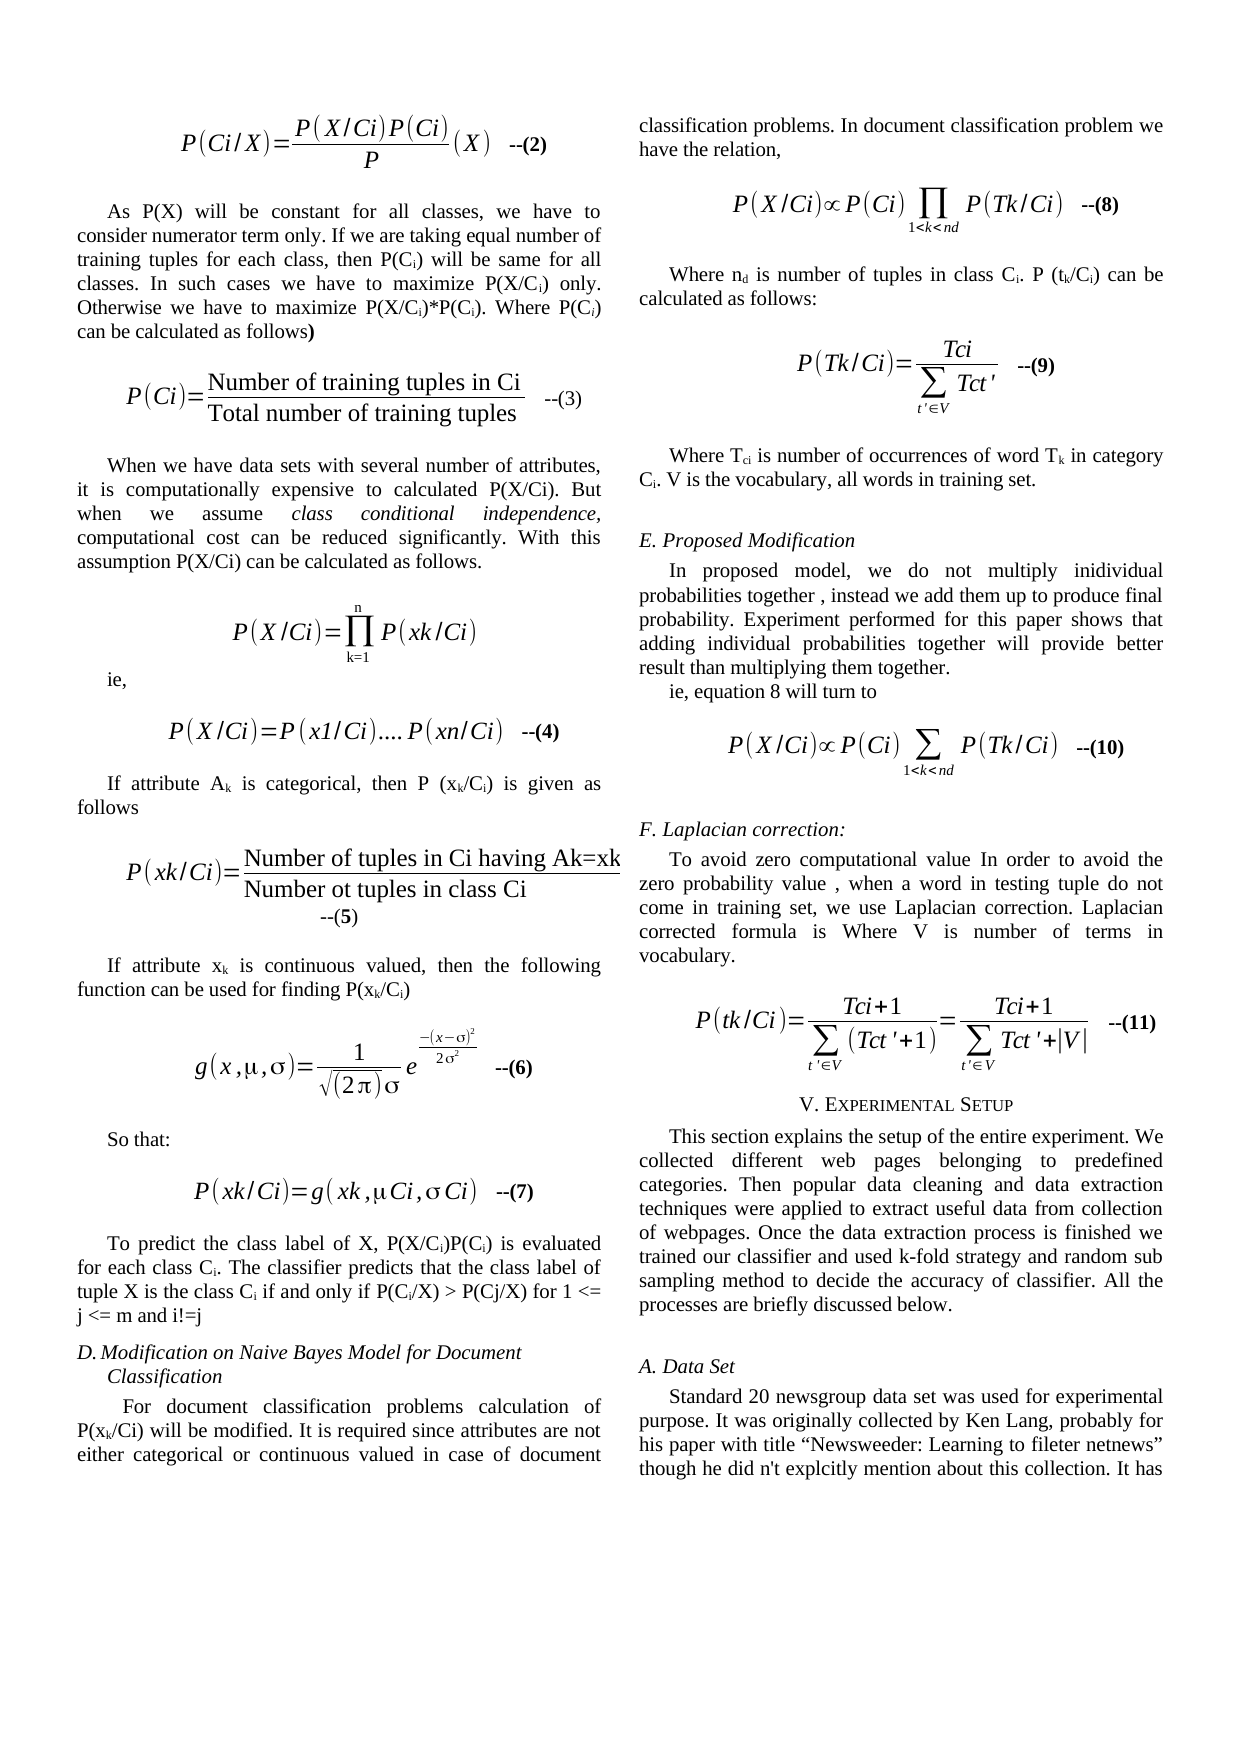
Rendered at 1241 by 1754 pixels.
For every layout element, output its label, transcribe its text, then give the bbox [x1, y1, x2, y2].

text --(4) [77, 716, 601, 746]
text To predict the class label of X, P(X/Ci)P(Ci) is evaluated for each class Ci. The classifier predicts that the class label of tuple X is the class Ci if and only if P(Ci/X) > P(Cj/X) for 1 <= j <= m and i!=j [77, 1231, 601, 1327]
text --(10) [639, 729, 1163, 779]
text Where nd is number of tuples in class Ci. P (tk/Ci) can be calculated as follows: [639, 262, 1163, 310]
text So that: [77, 1127, 601, 1151]
text --(5) [77, 844, 601, 928]
text ie, [77, 667, 601, 691]
text This section explains the setup of the entire experiment. We collected different web pages belonging to predefined categories. Then popular data cleaning and data extraction techniques were applied to extract useful data from collection of webpages. Once the data extraction process is finished we trained our classifier and used k-fold strategy and random sub sampling method to decide the accuracy of classifier. All the processes are briefly discussed below. [639, 1124, 1163, 1316]
text --(11) [639, 993, 1163, 1075]
text To avoid zero computational value In order to avoid the zero probability value , when a word in testing tuple do not come in training set, we use Laplacian correction. Laplacian corrected formula is Where V is number of terms in vocabulary. [639, 847, 1163, 967]
text In proposed model, we do not multiply inidividual probabilities together , instead we add them up to produce final probability. Experiment performed for this paper shows that adding individual probabilities together will provide better result than multiplying them together. [639, 558, 1163, 679]
text As P(X) will be constant for all classes, we have to consider numerator term only. If we are taking equal number of training tuples for each class, then P(Ci) will be same for all classes. In such cases we have to maximize P(X/Ci) only. Otherwise we have to maximize P(X/Ci)*P(Ci). Where P(Ci) can be calculated as follows) [77, 199, 601, 343]
subtitle Proposed Modification [639, 528, 1163, 552]
text --(9) [639, 335, 1163, 417]
text --(6) [77, 1026, 601, 1101]
subtitle Experimental Setup [639, 1091, 1163, 1116]
subtitle Data Set [639, 1353, 1163, 1378]
text --(2) [77, 112, 601, 174]
text --(8) [639, 186, 1163, 237]
text For document classification problems calculation of P(xk/Ci) will be modified. It is required since attributes are not either categorical or continuous valued in case of document [77, 1394, 601, 1466]
text --(7) [77, 1176, 601, 1206]
text If attribute xk is continuous valued, then the following function can be used for finding P(xk/Ci) [77, 953, 601, 1001]
text classification problems. In document classification problem we have the relation, [639, 112, 1163, 161]
text ie, equation 8 will turn to [639, 679, 1163, 703]
subtitle Laplacian correction: [639, 817, 1163, 841]
text When we have data sets with several number of attributes, it is computationally expensive to calculated P(X/Ci). But when we assume class conditional independence, computational cost can be reduced significantly. With this assumption P(X/Ci) can be calculated as follows. [77, 453, 601, 573]
text If attribute Ak is categorical, then P (xk/Ci) is given as follows [77, 771, 601, 819]
text Standard 20 newsgroup data set was used for experimental purpose. It was originally collected by Ken Lang, probably for his paper with title “Newsweeder: Learning to fileter netnews” though he did n't explcitly mention about this collection. It has [639, 1384, 1163, 1480]
subtitle Modification on Naive Bayes Model for Document Classification [77, 1340, 601, 1388]
text --(3) [77, 369, 601, 428]
text Where Tci is number of occurrences of word Tk in category Ci. V is the vocabulary, all words in training set. [639, 443, 1163, 491]
